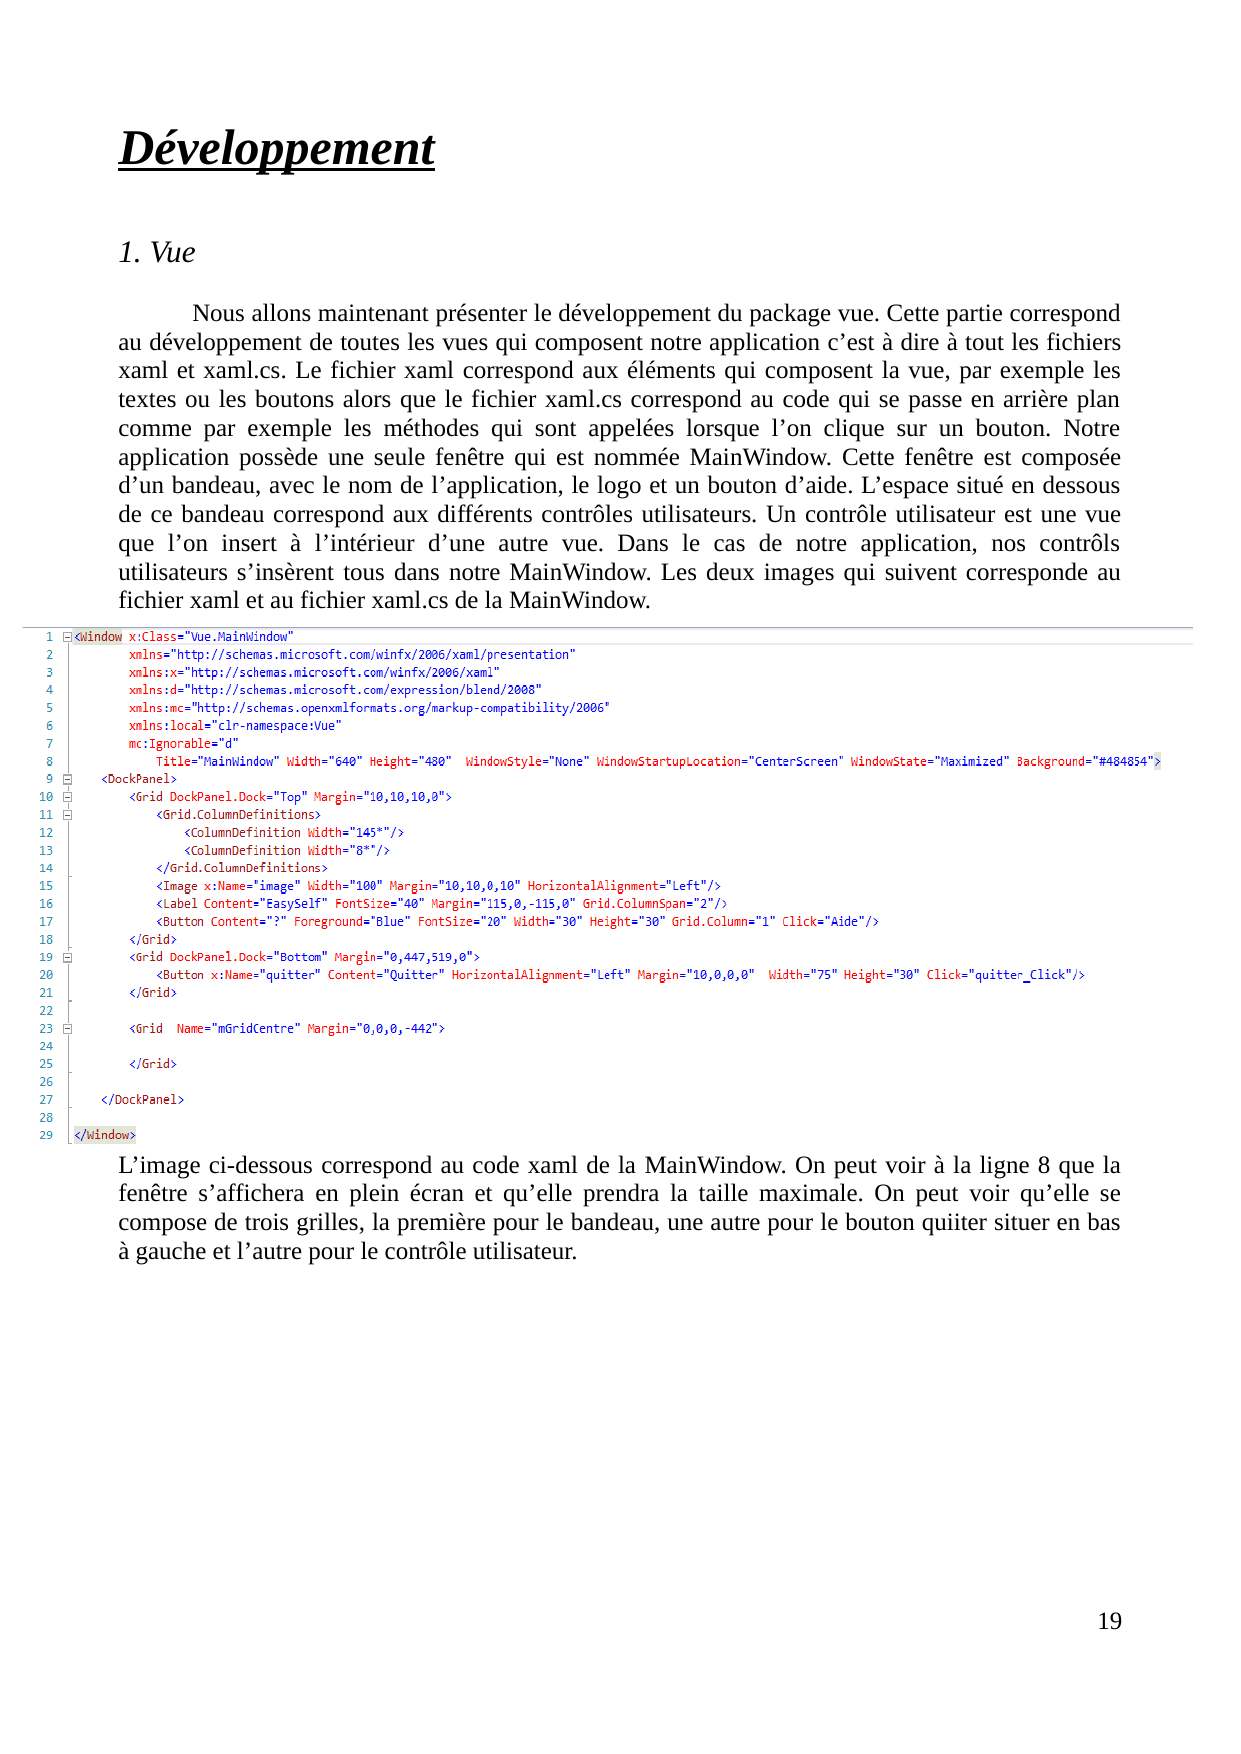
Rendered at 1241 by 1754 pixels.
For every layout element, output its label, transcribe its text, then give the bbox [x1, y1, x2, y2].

text Développement [118, 118, 1122, 176]
text 1. Vue [118, 233, 1122, 269]
picture [22, 627, 1194, 1150]
text Nous allons maintenant présenter le développement du package vue. Cette partie correspond au développement de toutes les vues qui composent notre application c’est à dire à tout les fichiers xaml et xaml.cs. Le fichier xaml correspond aux éléments qui composent la vue, par exemple les textes ou les boutons alors que le fichier xaml.cs correspond au code qui se passe en arrière plan comme par exemple les méthodes qui sont appelées lorsque l’on clique sur un bouton. Notre application possède une seule fenêtre qui est nommée MainWindow. Cette fenêtre est composée d’un bandeau, avec le nom de l’application, le logo et un bouton d’aide. L’espace situé en dessous de ce bandeau correspond aux différents contrôles utilisateurs. Un contrôle utilisateur est une vue que l’on insert à l’intérieur d’une autre vue. Dans le cas de notre application, nos contrôls utilisateurs s’insèrent tous dans notre MainWindow. Les deux images qui suivent corresponde au fichier xaml et au fichier xaml.cs de la MainWindow. [118, 298, 1122, 614]
text L’image ci-dessous correspond au code xaml de la MainWindow. On peut voir à la ligne 8 que la fenêtre s’affichera en plein écran et qu’elle prendra la taille maximale. On peut voir qu’elle se compose de trois grilles, la première pour le bandeau, une autre pour le bouton quiiter situer en bas à gauche et l’autre pour le contrôle utilisateur. [118, 1150, 1122, 1265]
